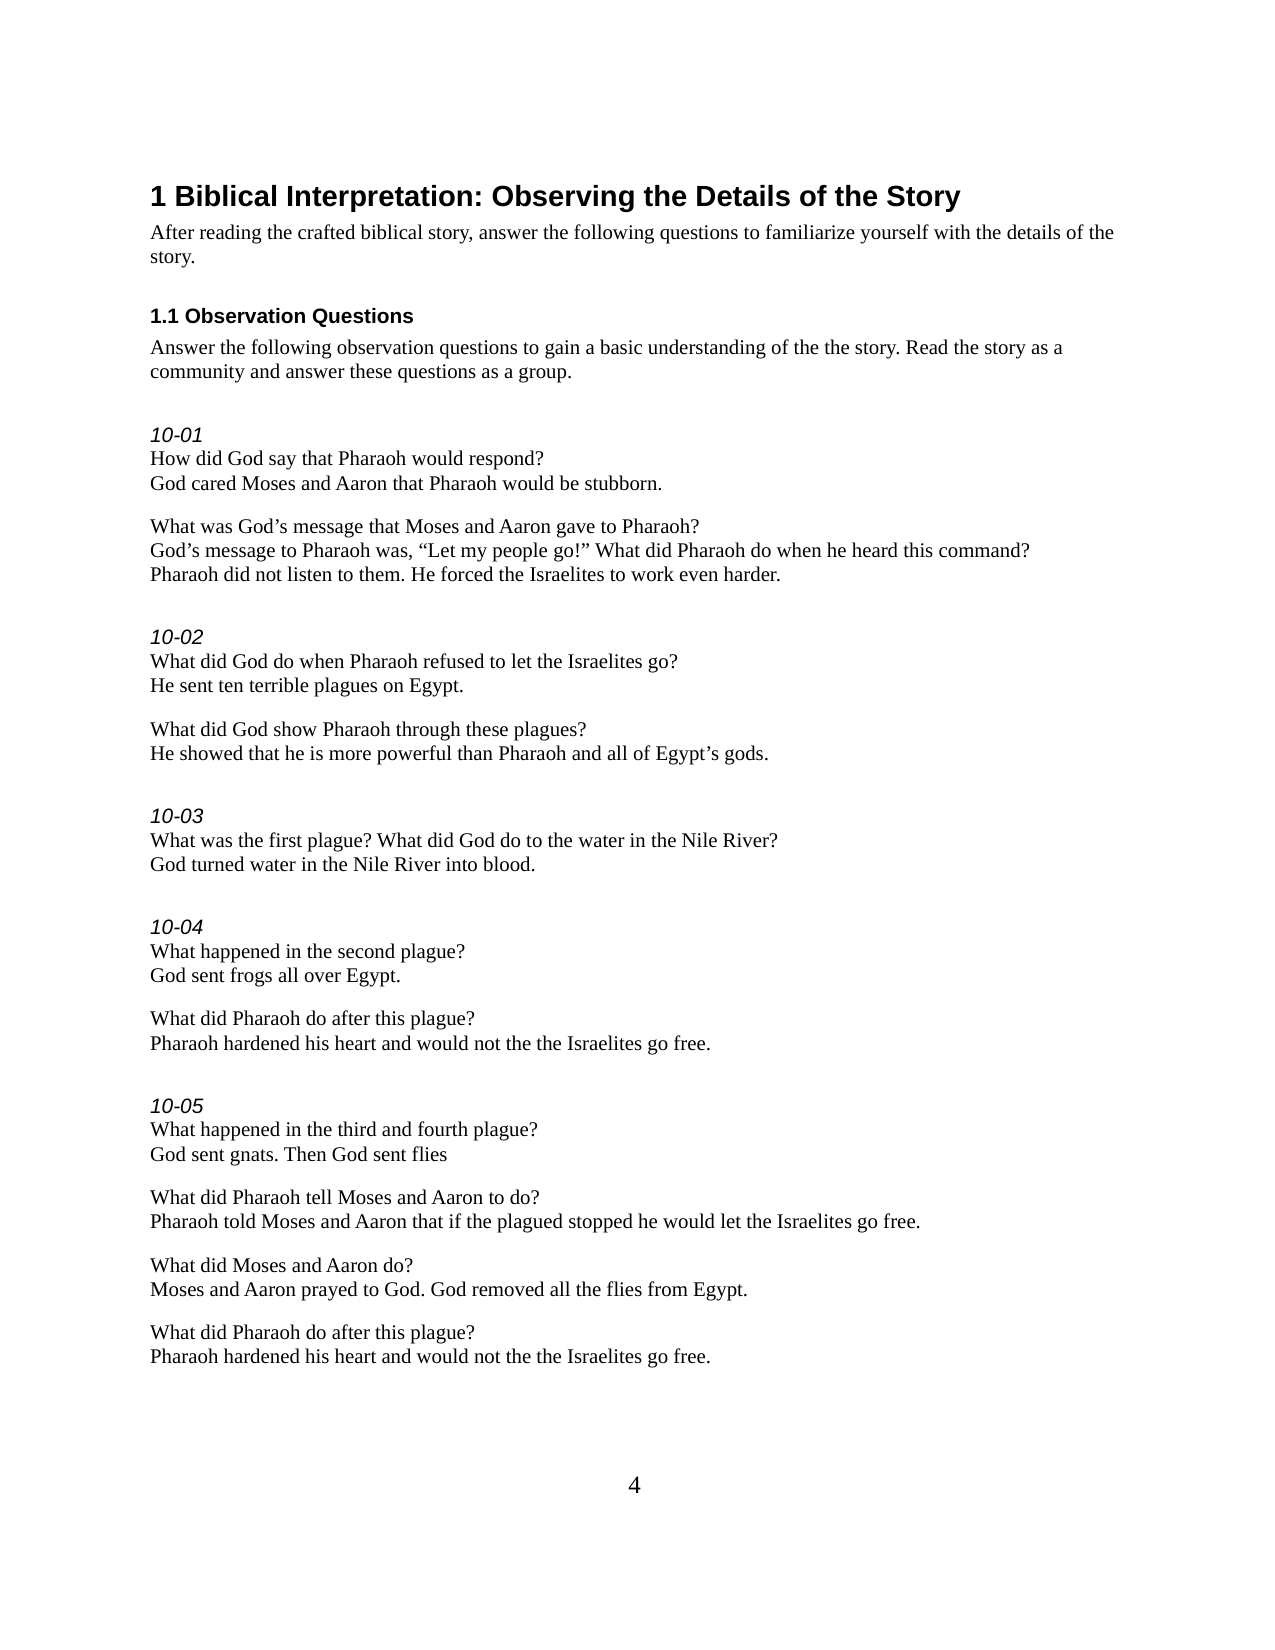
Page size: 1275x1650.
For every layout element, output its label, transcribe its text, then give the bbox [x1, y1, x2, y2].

subtitle 10-03 [150, 804, 1125, 828]
text What did Pharaoh do after this plague? Pharaoh hardened his heart and would not the the Israelites go free. [150, 1006, 1125, 1054]
text After reading the crafted biblical story, answer the following questions to familiarize yourself with the details of the story. [150, 220, 1125, 268]
subtitle 10-02 [150, 625, 1125, 649]
subtitle 1.1 Observation Questions [150, 304, 1125, 328]
text What happened in the third and fourth plague? God sent gnats. Then God sent flies [150, 1117, 1125, 1166]
text Answer the following observation questions to gain a basic understanding of the the story. Read the story as a community and answer these questions as a group. [150, 335, 1125, 383]
text How did God say that Pharaoh would respond? God cared Moses and Aaron that Pharaoh would be stubborn. [150, 446, 1125, 494]
subtitle 10-01 [150, 422, 1125, 446]
text What was the first plague? What did God do to the water in the Nile River? God turned water in the Nile River into blood. [150, 828, 1125, 876]
text What did Pharaoh do after this plague? Pharaoh hardened his heart and would not the the Israelites go free. [150, 1320, 1125, 1368]
text What did Moses and Aaron do? Moses and Aaron prayed to God. God removed all the flies from Egypt. [150, 1253, 1125, 1301]
text What did God do when Pharaoh refused to let the Israelites go? He sent ten terrible plagues on Egypt. [150, 649, 1125, 697]
text What was God’s message that Moses and Aaron gave to Pharaoh? God’s message to Pharaoh was, “Let my people go!” What did Pharaoh do when he heard this command? Pharaoh did not listen to them. He forced the Israelites to work even harder. [150, 514, 1125, 586]
text What did Pharaoh tell Moses and Aaron to do? Pharaoh told Moses and Aaron that if the plagued stopped he would let the Israelites go free. [150, 1185, 1125, 1233]
subtitle 1 Biblical Interpretation: Observing the Details of the Story [150, 179, 1125, 212]
text What did God show Pharaoh through these plagues? He showed that he is more powerful than Pharaoh and all of Egypt’s gods. [150, 717, 1125, 765]
subtitle 10-05 [150, 1093, 1125, 1117]
text What happened in the second plague? God sent frogs all over Egypt. [150, 939, 1125, 987]
subtitle 10-04 [150, 915, 1125, 939]
